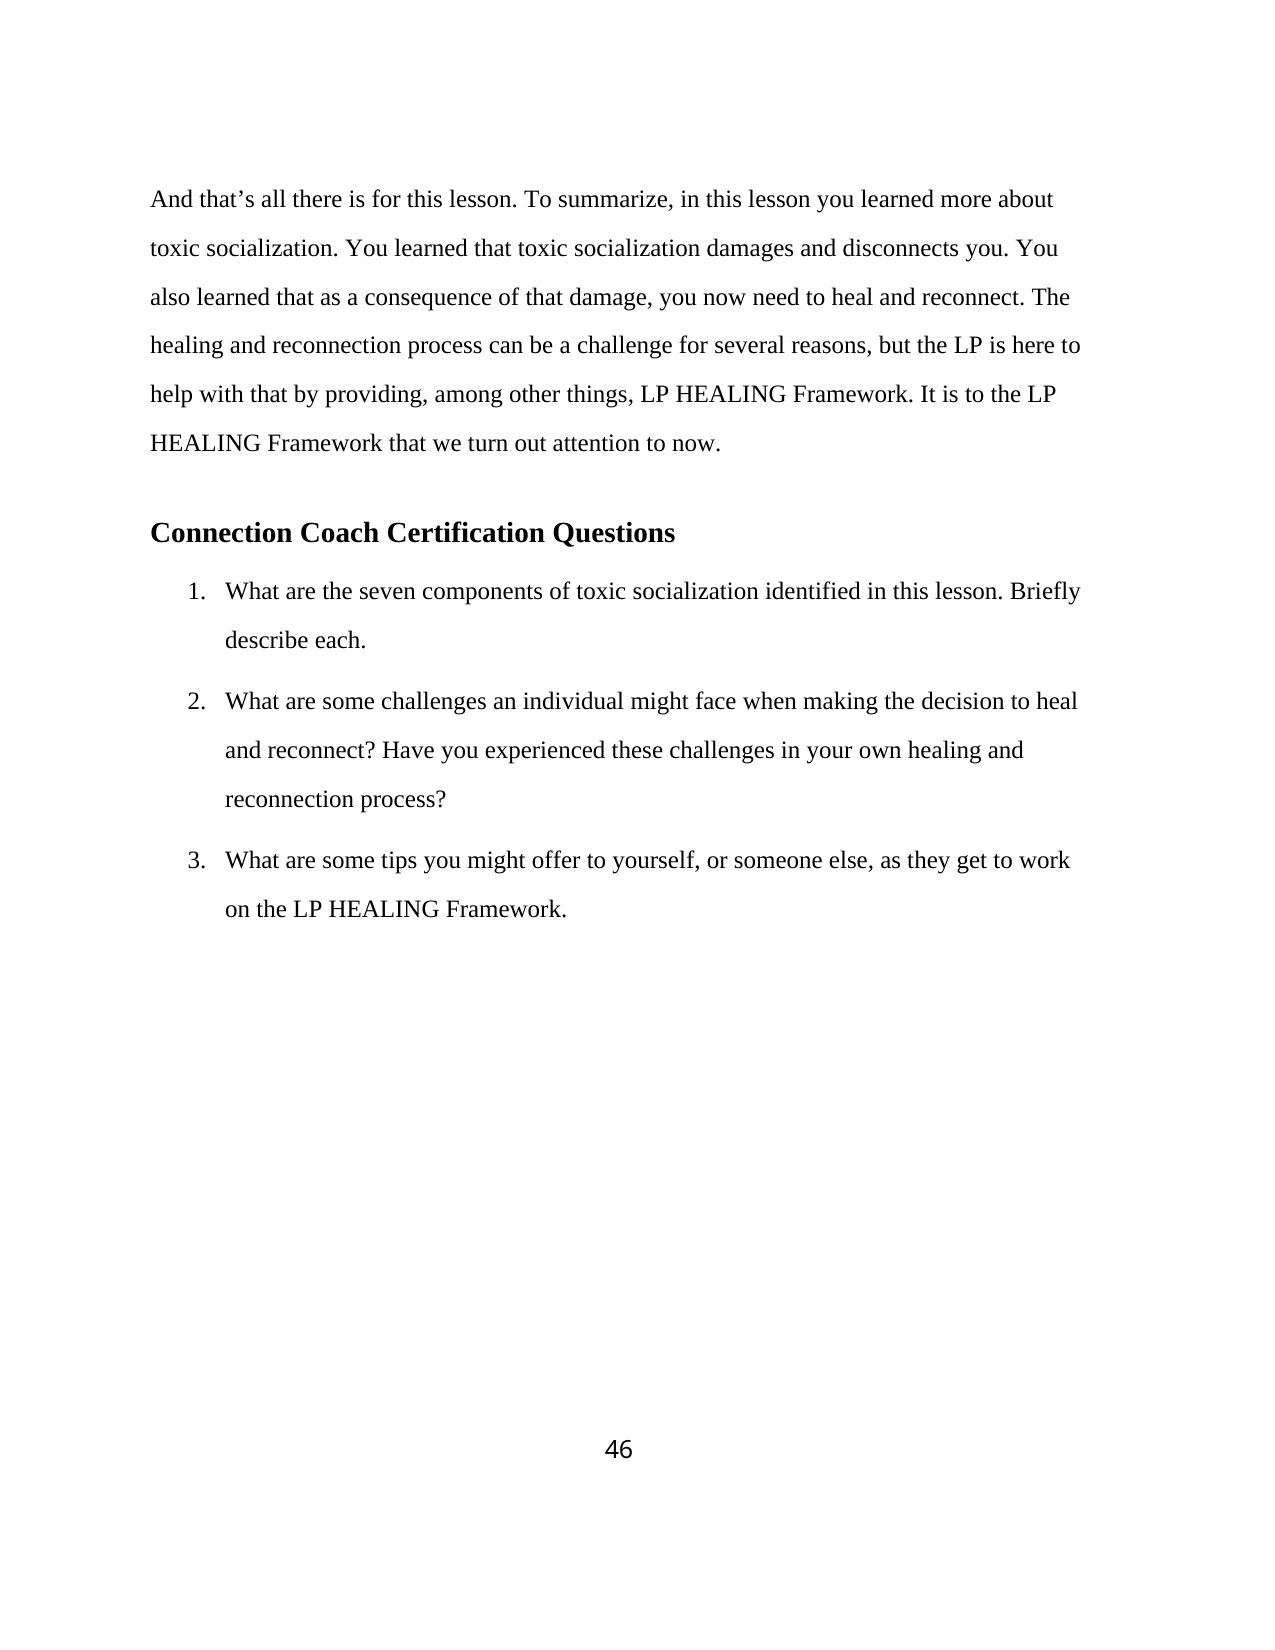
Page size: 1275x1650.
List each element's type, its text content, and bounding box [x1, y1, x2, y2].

subtitle Connection Coach Certification Questions [150, 515, 1087, 548]
text And that’s all there is for this lesson. To summarize, in this lesson you learned more about toxic socialization. You learned that toxic socialization damages and disconnects you. You also learned that as a consequence of that damage, you now need to heal and reconnect. The healing and reconnection process can be a challenge for several reasons, but the LP is here to help with that by providing, among other things, LP HEALING Framework. It is to the LP HEALING Framework that we turn out attention to now. [150, 184, 1087, 457]
list What are some challenges an individual might face when making the decision to heal and reconnect? Have you experienced these challenges in your own healing and reconnection process? [187, 686, 1087, 812]
list What are the seven components of toxic socialization identified in this lesson. Briefly describe each. [187, 576, 1087, 653]
list What are some tips you might offer to yourself, or someone else, as they get to work on the LP HEALING Framework. [187, 845, 1087, 923]
